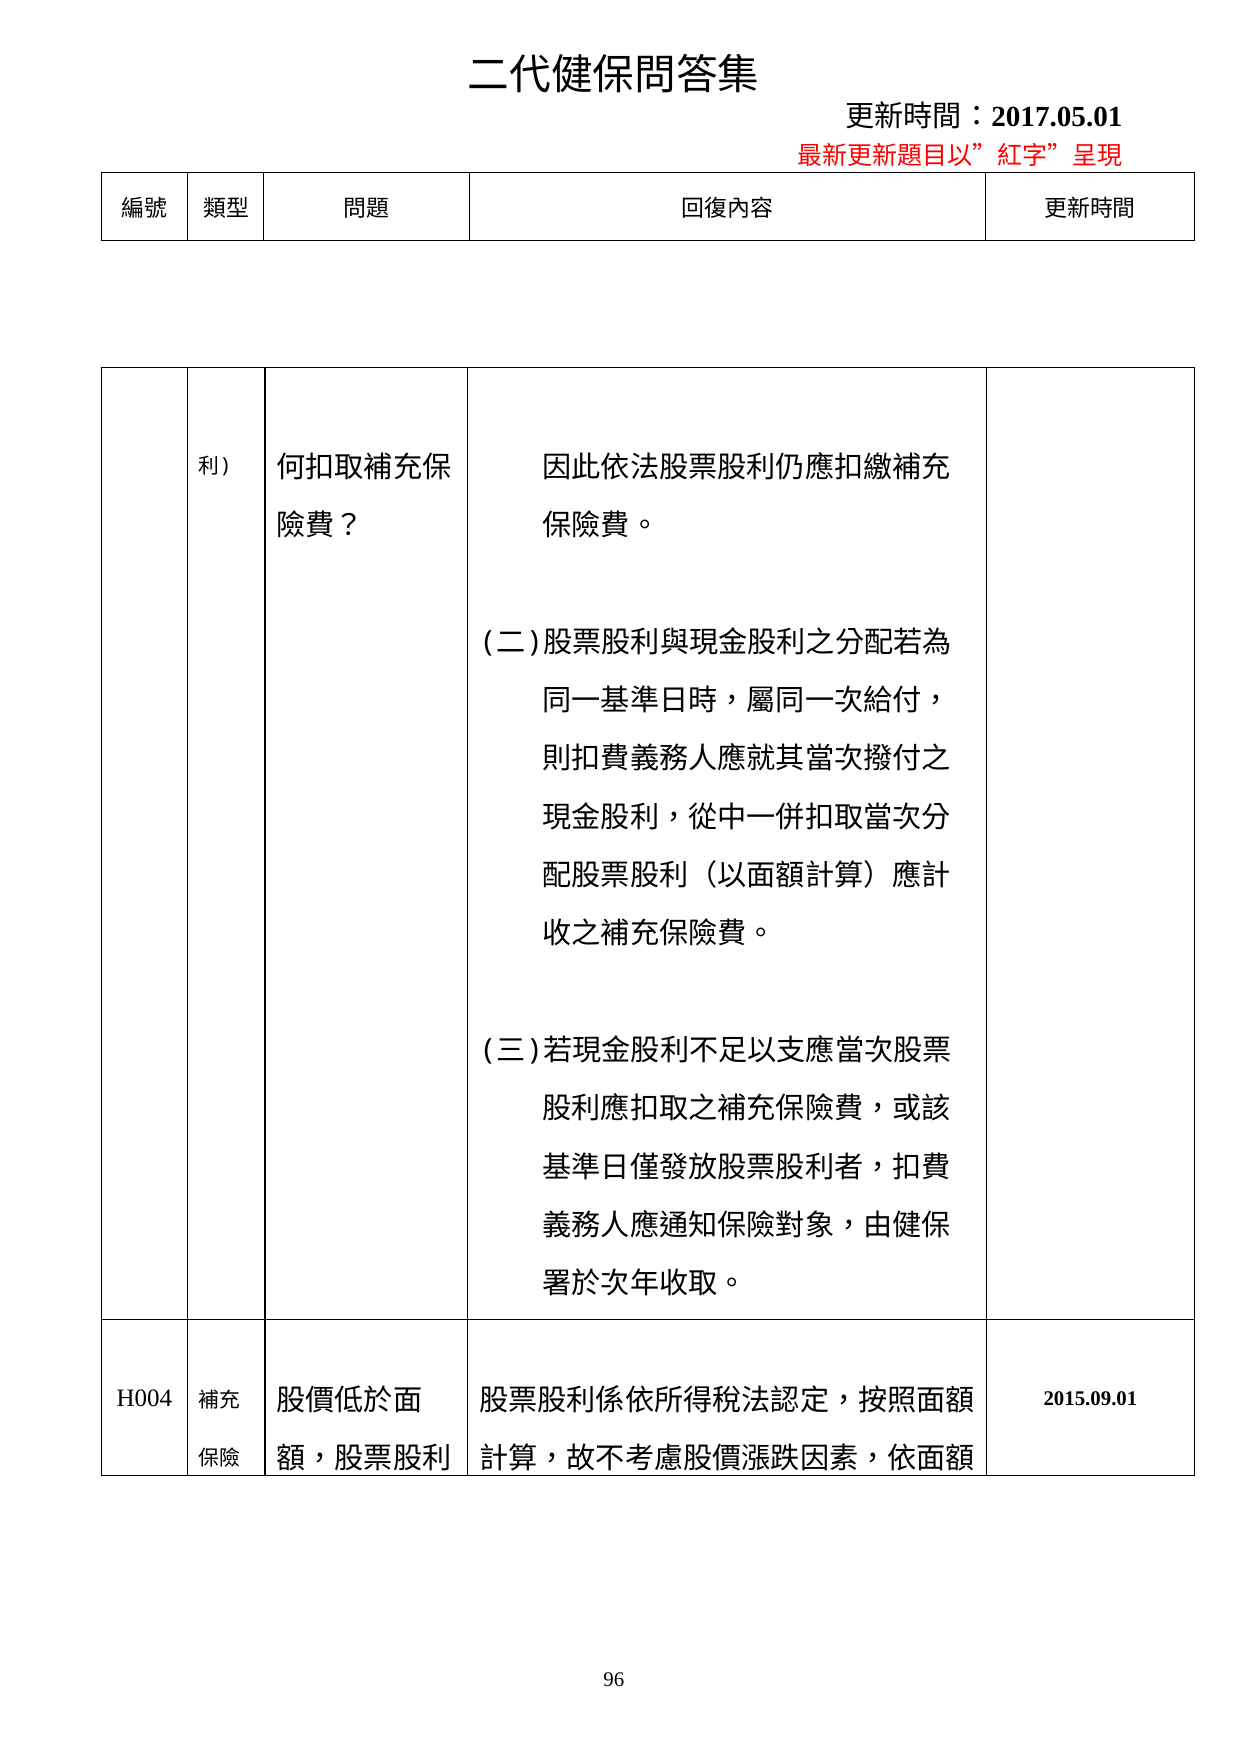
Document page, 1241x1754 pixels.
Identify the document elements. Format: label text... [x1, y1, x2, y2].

table_cell 何扣取補充保險費？ [266, 368, 467, 1319]
table_cell 股票股利係依所得稅法認定，按照面額計算，故不考慮股價漲跌因素，依面額 [468, 1320, 986, 1475]
table_cell 因此依法股票股利仍應扣繳補充保險費。 (二)股票股利與現金股利之分配若為同一基準日時，屬同一次給付，則扣費義務人應就其當次撥付之現金股利，從中一併扣取當次分配股票股利（以面額計算）應計收之補充保險費。 (三)若現金股利不足以支應當次股票股利應扣取之補充保險費，或該基準日僅發放股票股利者，扣費義務人應通知保險對象，由健保署於次年收取。 [468, 368, 986, 1319]
table_cell [102, 368, 187, 1319]
table_cell 股價低於面額，股票股利 [266, 1320, 467, 1475]
table_cell 補充保險 [188, 1320, 264, 1475]
table_cell 2015.09.01 [987, 1320, 1194, 1475]
table_cell 利) [188, 368, 264, 1319]
table_cell [987, 368, 1194, 1319]
table_cell H004 [102, 1320, 187, 1475]
